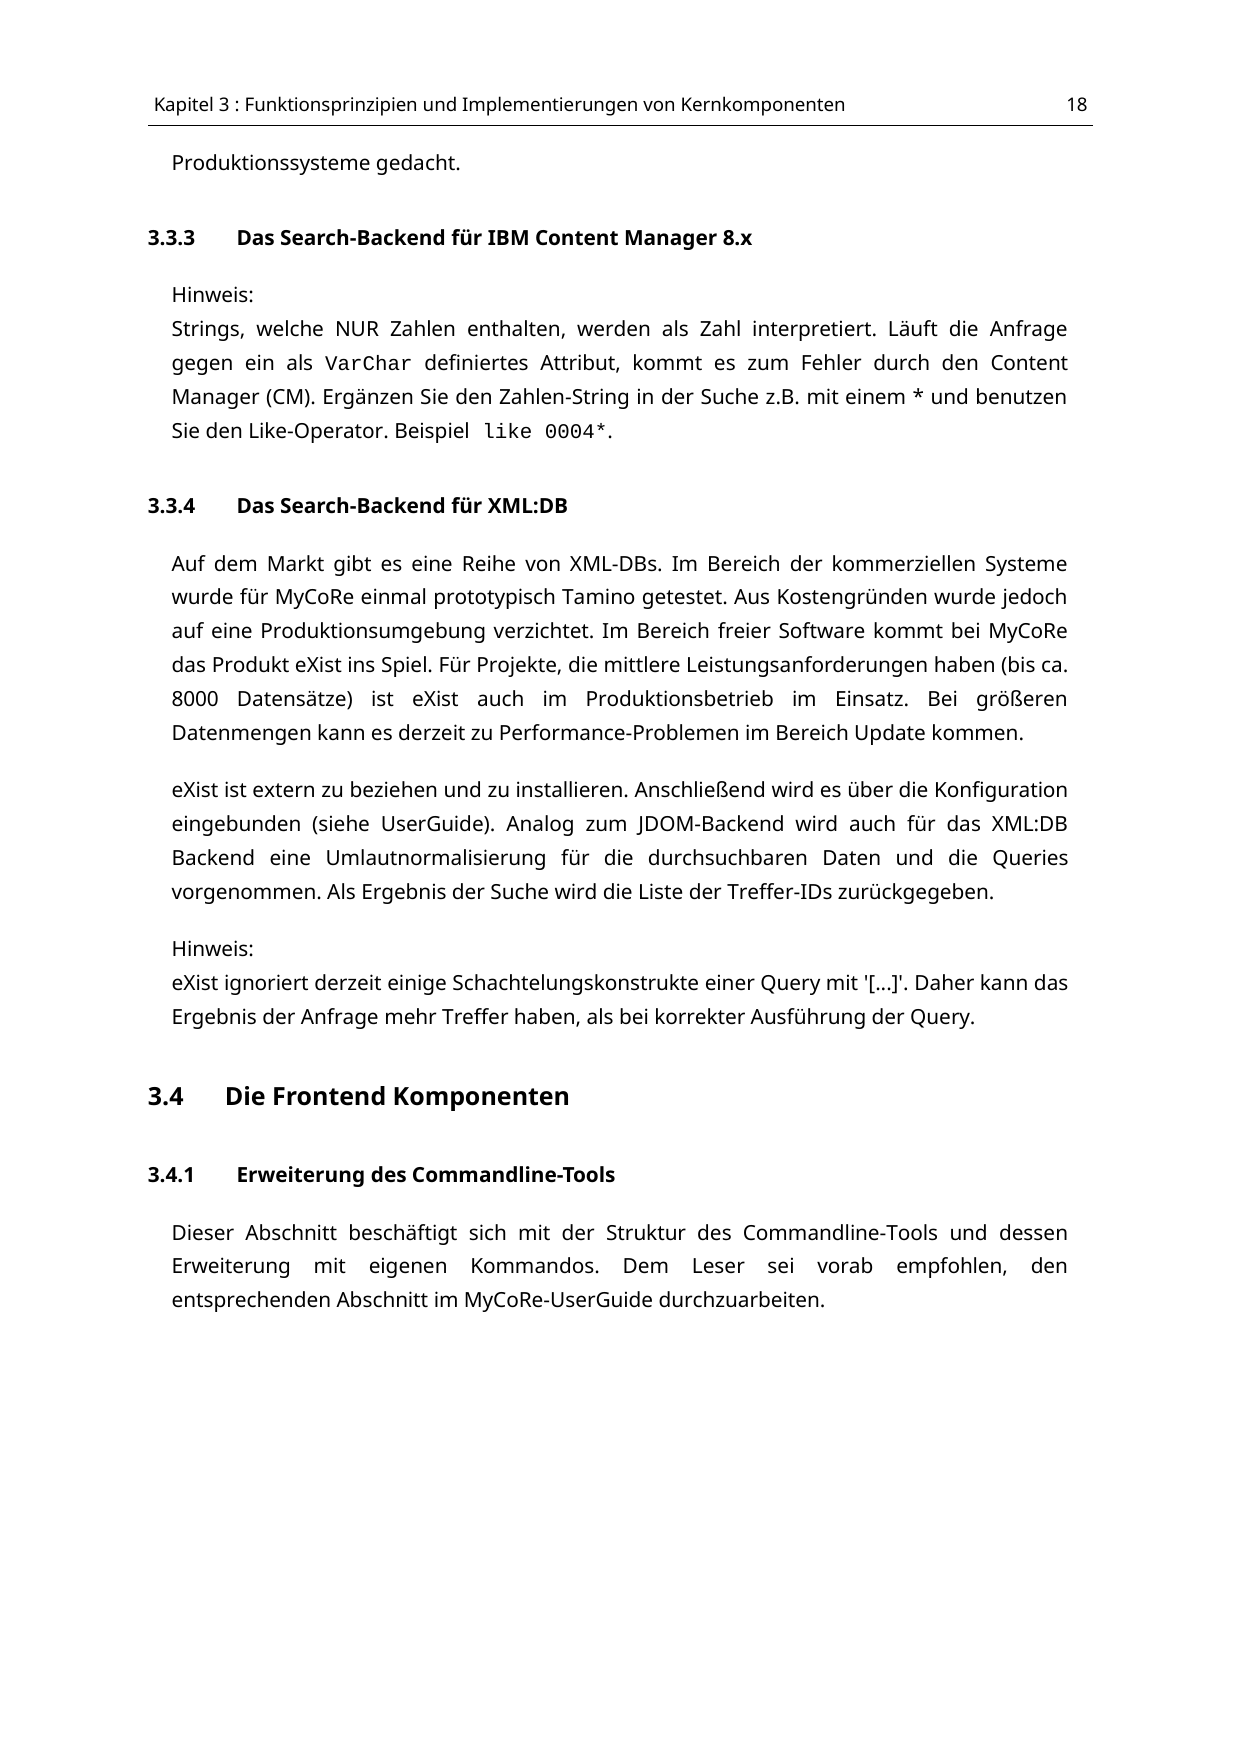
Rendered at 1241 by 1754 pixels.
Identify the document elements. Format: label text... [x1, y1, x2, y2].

subtitle Das Search-Backend für XML:DB [148, 491, 1092, 519]
text Hinweis: Strings, welche NUR Zahlen enthalten, werden als Zahl interpretiert. Läuft die Anfrage gegen ein als VarChar definiertes Attribut, kommt es zum Fehler durch den Content Manager (CM). Ergänzen Sie den Zahlen-String in der Suche z.B. mit einem * und benutzen Sie den Like-Operator. Beispiel like 0004*. [171, 280, 1069, 444]
text Produktionssysteme gedacht. [171, 148, 1069, 176]
subtitle Die Frontend Komponenten [148, 1078, 1092, 1112]
text eXist ist extern zu beziehen und zu installieren. Anschließend wird es über die Konfiguration eingebunden (siehe UserGuide). Analog zum JDOM-Backend wird auch für das XML:DB Backend eine Umlautnormalisierung für die durchsuchbaren Daten und die Queries vorgenommen. Als Ergebnis der Suche wird die Liste der Treffer-IDs zurückgegeben. [171, 775, 1069, 905]
subtitle Erweiterung des Commandline-Tools [148, 1160, 1092, 1188]
text Dieser Abschnitt beschäftigt sich mit der Struktur des Commandline-Tools und dessen Erweiterung mit eigenen Kommandos. Dem Leser sei vorab empfohlen, den entsprechenden Abschnitt im MyCoRe-UserGuide durchzuarbeiten. [171, 1218, 1069, 1313]
text Hinweis: eXist ignoriert derzeit einige Schachtelungskonstrukte einer Query mit '[...]'. Daher kann das Ergebnis der Anfrage mehr Treffer haben, als bei korrekter Ausführung der Query. [171, 934, 1069, 1030]
text Auf dem Markt gibt es eine Reihe von XML-DBs. Im Bereich der kommerziellen Systeme wurde für MyCoRe einmal prototypisch Tamino getestet. Aus Kostengründen wurde jedoch auf eine Produktionsumgebung verzichtet. Im Bereich freier Software kommt bei MyCoRe das Produkt eXist ins Spiel. Für Projekte, die mittlere Leistungsanforderungen haben (bis ca. 8000 Datensätze) ist eXist auch im Produktionsbetrieb im Einsatz. Bei größeren Datenmengen kann es derzeit zu Performance-Problemen im Bereich Update kommen. [171, 549, 1069, 746]
subtitle Das Search-Backend für IBM Content Manager 8.x [148, 223, 1092, 251]
